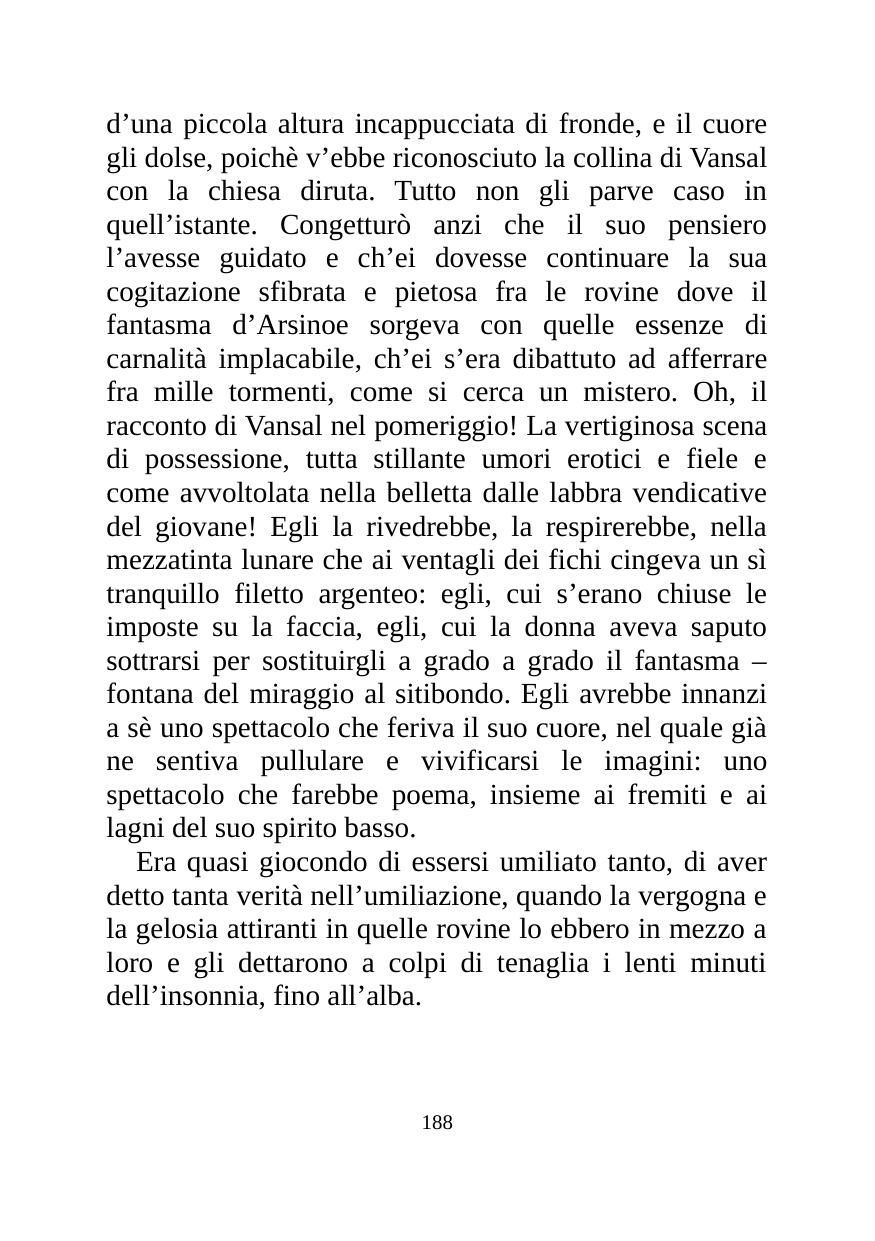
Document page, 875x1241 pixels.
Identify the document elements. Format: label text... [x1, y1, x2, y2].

text d’una piccola altura incappucciata di fronde, e il cuore gli dolse, poichè v’ebbe riconosciuto la collina di Vansal con la chiesa diruta. Tutto non gli parve caso in quell’istante. Congetturò anzi che il suo pensiero l’avesse guidato e ch’ei dovesse continuare la sua cogitazione sfibrata e pietosa fra le rovine dove il fantasma d’Arsinoe sorgeva con quelle essenze di carnalità implacabile, ch’ei s’era dibattuto ad afferrare fra mille tormenti, come si cerca un mistero. Oh, il racconto di Vansal nel pomeriggio! La vertiginosa scena di possessione, tutta stillante umori erotici e fiele e come avvoltolata nella belletta dalle labbra vendicative del giovane! Egli la rivedrebbe, la respirerebbe, nella mezzatinta lunare che ai ventagli dei fichi cingeva un sì tranquillo filetto argenteo: egli, cui s’erano chiuse le imposte su la faccia, egli, cui la donna aveva saputo sottrarsi per sostituirgli a grado a grado il fantasma – fontana del miraggio al sitibondo. Egli avrebbe innanzi a sè uno spettacolo che feriva il suo cuore, nel quale già ne sentiva pullulare e vivificarsi le imagini: uno spettacolo che farebbe poema, insieme ai fremiti e ai lagni del suo spirito basso. [106, 106, 768, 844]
text Era quasi giocondo di essersi umiliato tanto, di aver detto tanta verità nell’umiliazione, quando la vergogna e la gelosia attiranti in quelle rovine lo ebbero in mezzo a loro e gli dettarono a colpi di tenaglia i lenti minuti dell’insonnia, fino all’alba. [106, 844, 768, 1012]
